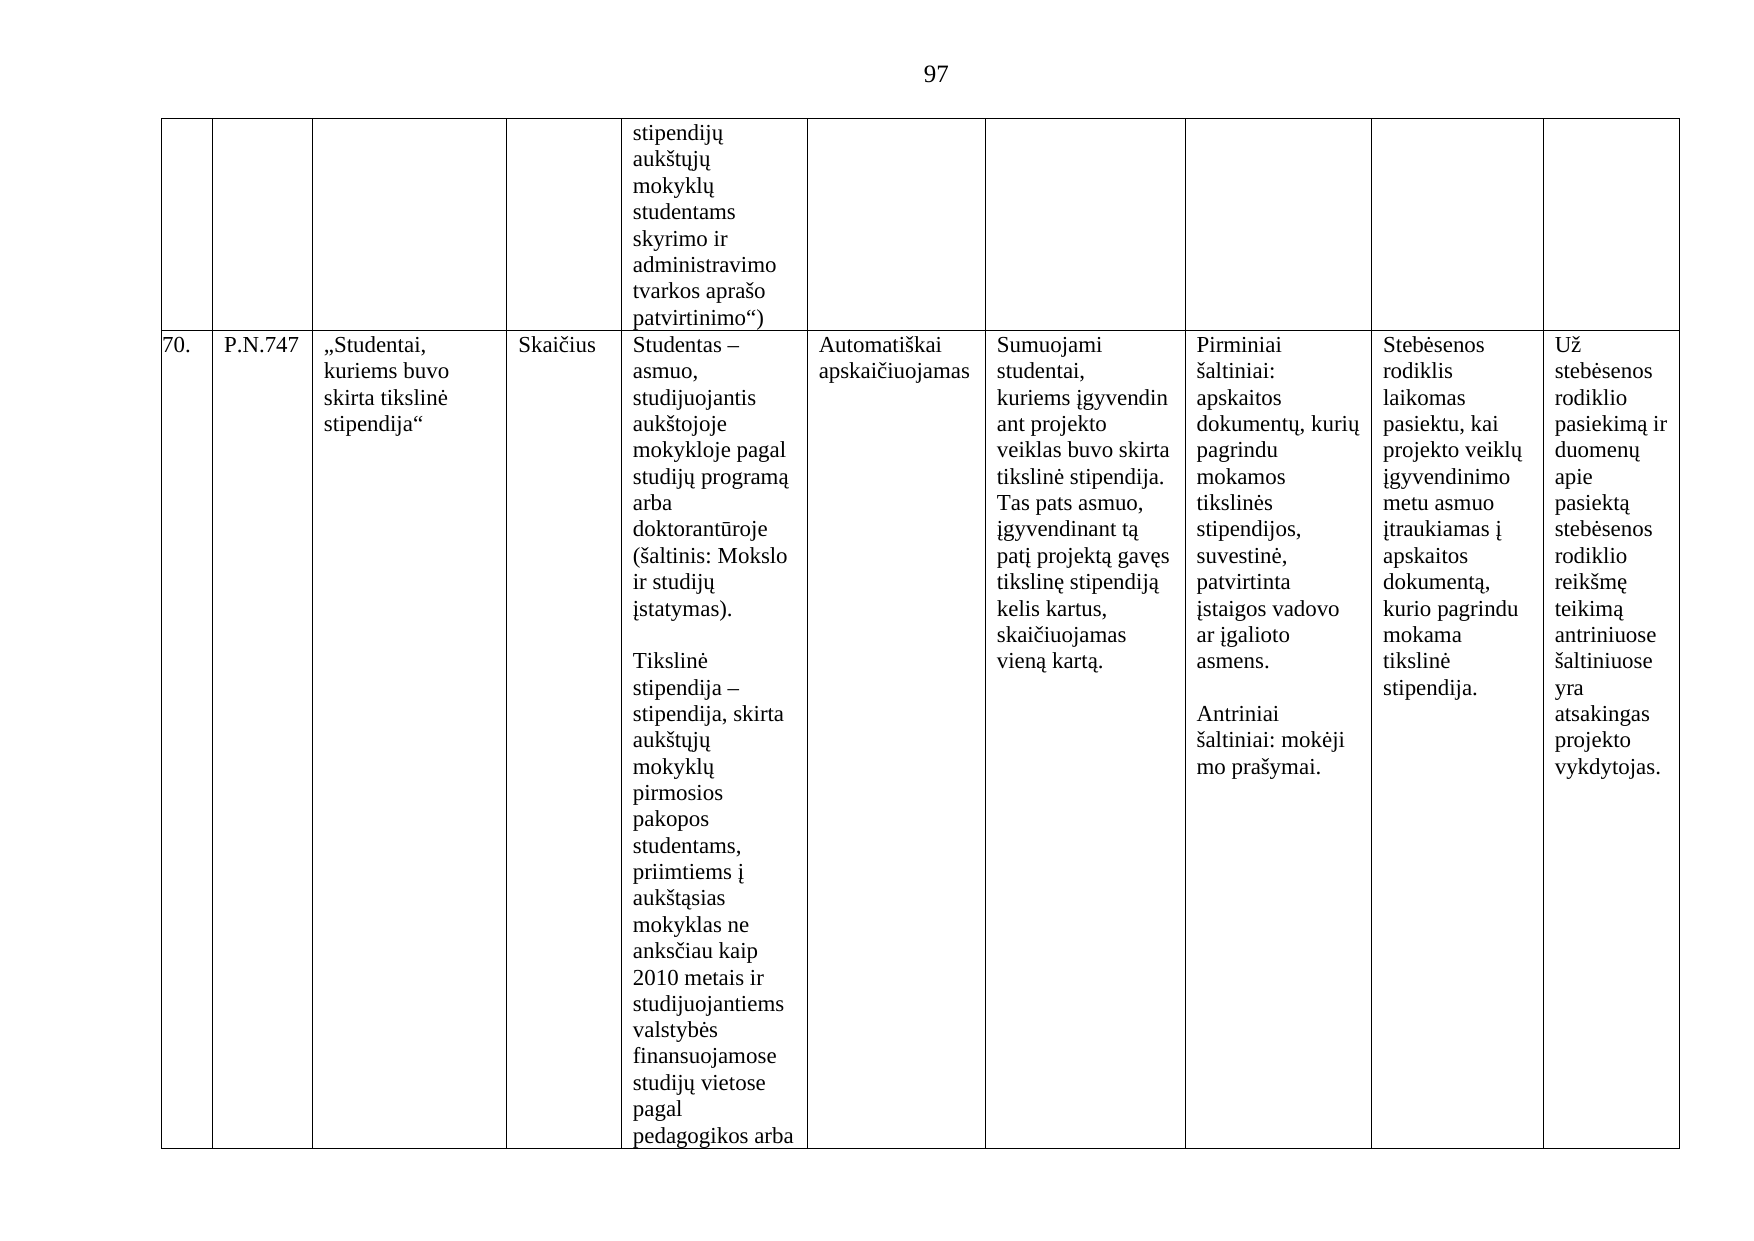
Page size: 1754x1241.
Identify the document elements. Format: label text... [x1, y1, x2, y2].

table_cell [1544, 119, 1679, 330]
table_cell Stebėsenos rodiklis laikomas pasiektu, kai projekto veiklų įgyvendinimo metu asmuo įtraukiamas į apskaitos dokumentą, kurio pagrindu mokama tikslinė stipendija. [1372, 331, 1543, 1148]
table_cell [507, 119, 621, 330]
table_cell „Studentai, kuriems buvo skirta tikslinė stipendija“ [313, 331, 506, 1148]
table_cell [1372, 119, 1543, 330]
table_cell Pirminiai šaltiniai: apskaitos dokumentų, kurių pagrindu mokamos tikslinės stipendijos, suvestinė, patvirtinta įstaigos vadovo ar įgalioto asmens. Antriniai šaltiniai: mokėjimo prašymai. [1186, 331, 1371, 1148]
table_cell Skaičius [507, 331, 621, 1148]
table_cell [313, 119, 506, 330]
table_cell Automatiškai apskaičiuojamas [808, 331, 985, 1148]
table_cell [162, 119, 212, 330]
table_cell 70. [162, 331, 212, 1148]
table_cell [1186, 119, 1371, 330]
table_cell stipendijų aukštųjų mokyklų studentams skyrimo ir administravimo tvarkos aprašo patvirtinimo“) [622, 119, 807, 330]
table_cell Studentas – asmuo, studijuojantis aukštojoje mokykloje pagal studijų programą arba doktorantūroje (šaltinis: Mokslo ir studijų įstatymas). Tikslinė stipendija – stipendija, skirta aukštųjų mokyklų pirmosios pakopos studentams, priimtiems į aukštąsias mokyklas ne anksčiau kaip 2010 metais ir studijuojantiems valstybės finansuojamose studijų vietose pagal pedagogikos arba [622, 331, 807, 1148]
table_cell P.N.747 [213, 331, 312, 1148]
table_cell [986, 119, 1185, 330]
table_cell [808, 119, 985, 330]
table_cell Už stebėsenos rodiklio pasiekimą ir duomenų apie pasiektą stebėsenos rodiklio reikšmę teikimą antriniuose šaltiniuose yra atsakingas projekto vykdytojas. [1544, 331, 1679, 1148]
table_cell Sumuojami studentai, kuriems įgyvendinant projekto veiklas buvo skirta tikslinė stipendija. Tas pats asmuo, įgyvendinant tą patį projektą gavęs tikslinę stipendiją kelis kartus, skaičiuojamas vieną kartą. [986, 331, 1185, 1148]
table_cell [213, 119, 312, 330]
